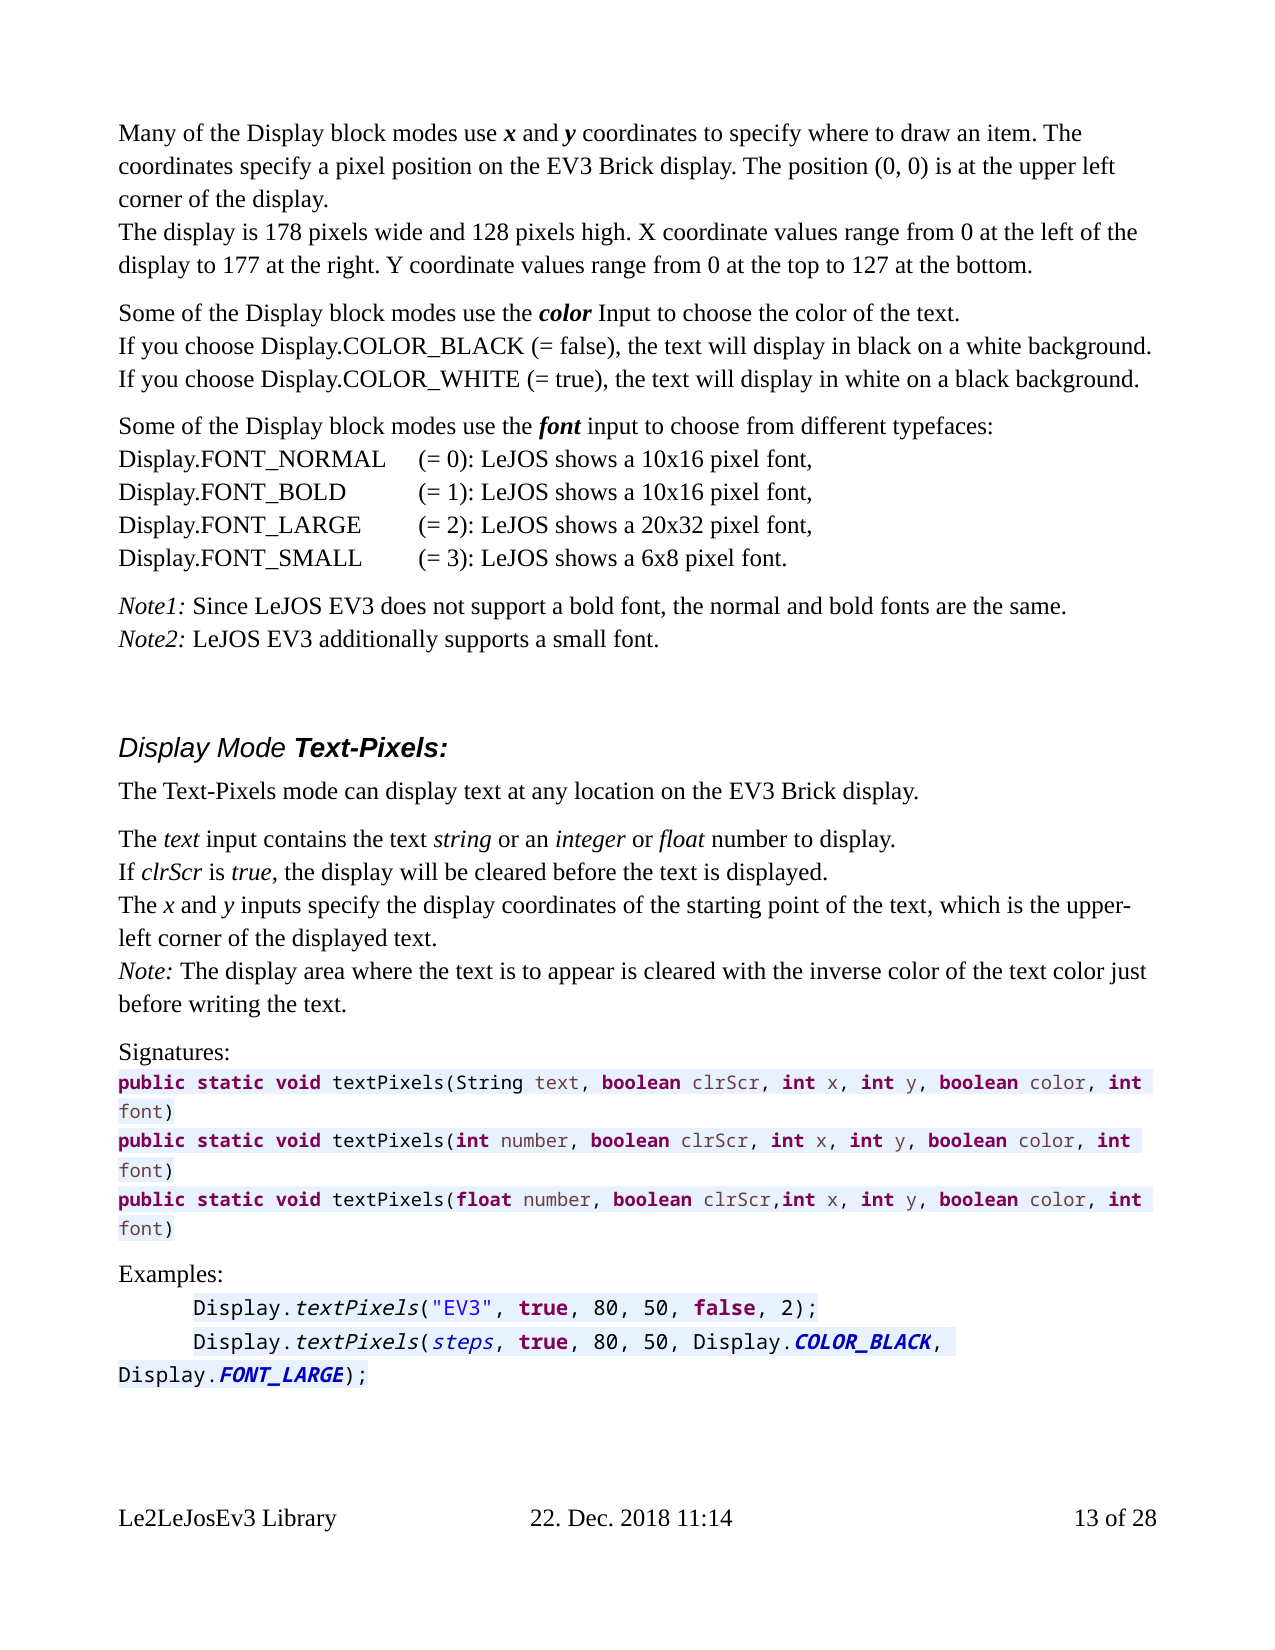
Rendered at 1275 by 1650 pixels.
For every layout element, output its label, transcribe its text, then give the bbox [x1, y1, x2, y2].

text Note1: Since LeJOS EV3 does not support a bold font, the normal and bold fonts are the same. Note2: LeJOS EV3 additionally supports a small font. [118, 591, 1157, 653]
text The Text-Pixels mode can display text at any location on the EV3 Brick display. [118, 776, 1157, 805]
subtitle Display Mode Text-Pixels: [118, 732, 1157, 764]
text Signatures: public static void textPixels(String text, boolean clrScr, int x, int y, boolean color, int font) public static void textPixels(int number, boolean clrScr, int x, int y, boolean color, int font) public static void textPixels(float number, boolean clrScr,int x, int y, boolean color, int font) [118, 1037, 1157, 1241]
text Many of the Display block modes use x and y coordinates to specify where to draw an item. The coordinates specify a pixel position on the EV3 Brick display. The position (0, 0) is at the upper left corner of the display. The display is 178 pixels wide and 128 pixels high. X coordinate values range from 0 at the left of the display to 177 at the right. Y coordinate values range from 0 at the top to 127 at the bottom. [118, 118, 1157, 279]
text The text input contains the text string or an integer or float number to display. If clrScr is true, the display will be cleared before the text is displayed. The x and y inputs specify the display coordinates of the starting point of the text, which is the upper-left corner of the displayed text. Note: The display area where the text is to appear is cleared with the inverse color of the text color just before writing the text. [118, 824, 1157, 1018]
text Some of the Display block modes use the font input to choose from different typefaces: Display.FONT_NORMAL (= 0): LeJOS shows a 10x16 pixel font, Display.FONT_BOLD (= 1): LeJOS shows a 10x16 pixel font, Display.FONT_LARGE (= 2): LeJOS shows a 20x32 pixel font, Display.FONT_SMALL (= 3): LeJOS shows a 6x8 pixel font. [118, 411, 1157, 572]
text Examples: Display.textPixels("EV3", true, 80, 50, false, 2); Display.textPixels(steps, true, 80, 50, Display.COLOR_BLACK, Display.FONT_LARGE); [118, 1259, 1157, 1388]
text Some of the Display block modes use the color Input to choose the color of the text. If you choose Display.COLOR_BLACK (= false), the text will display in black on a white background. If you choose Display.COLOR_WHITE (= true), the text will display in white on a black background. [118, 298, 1157, 393]
